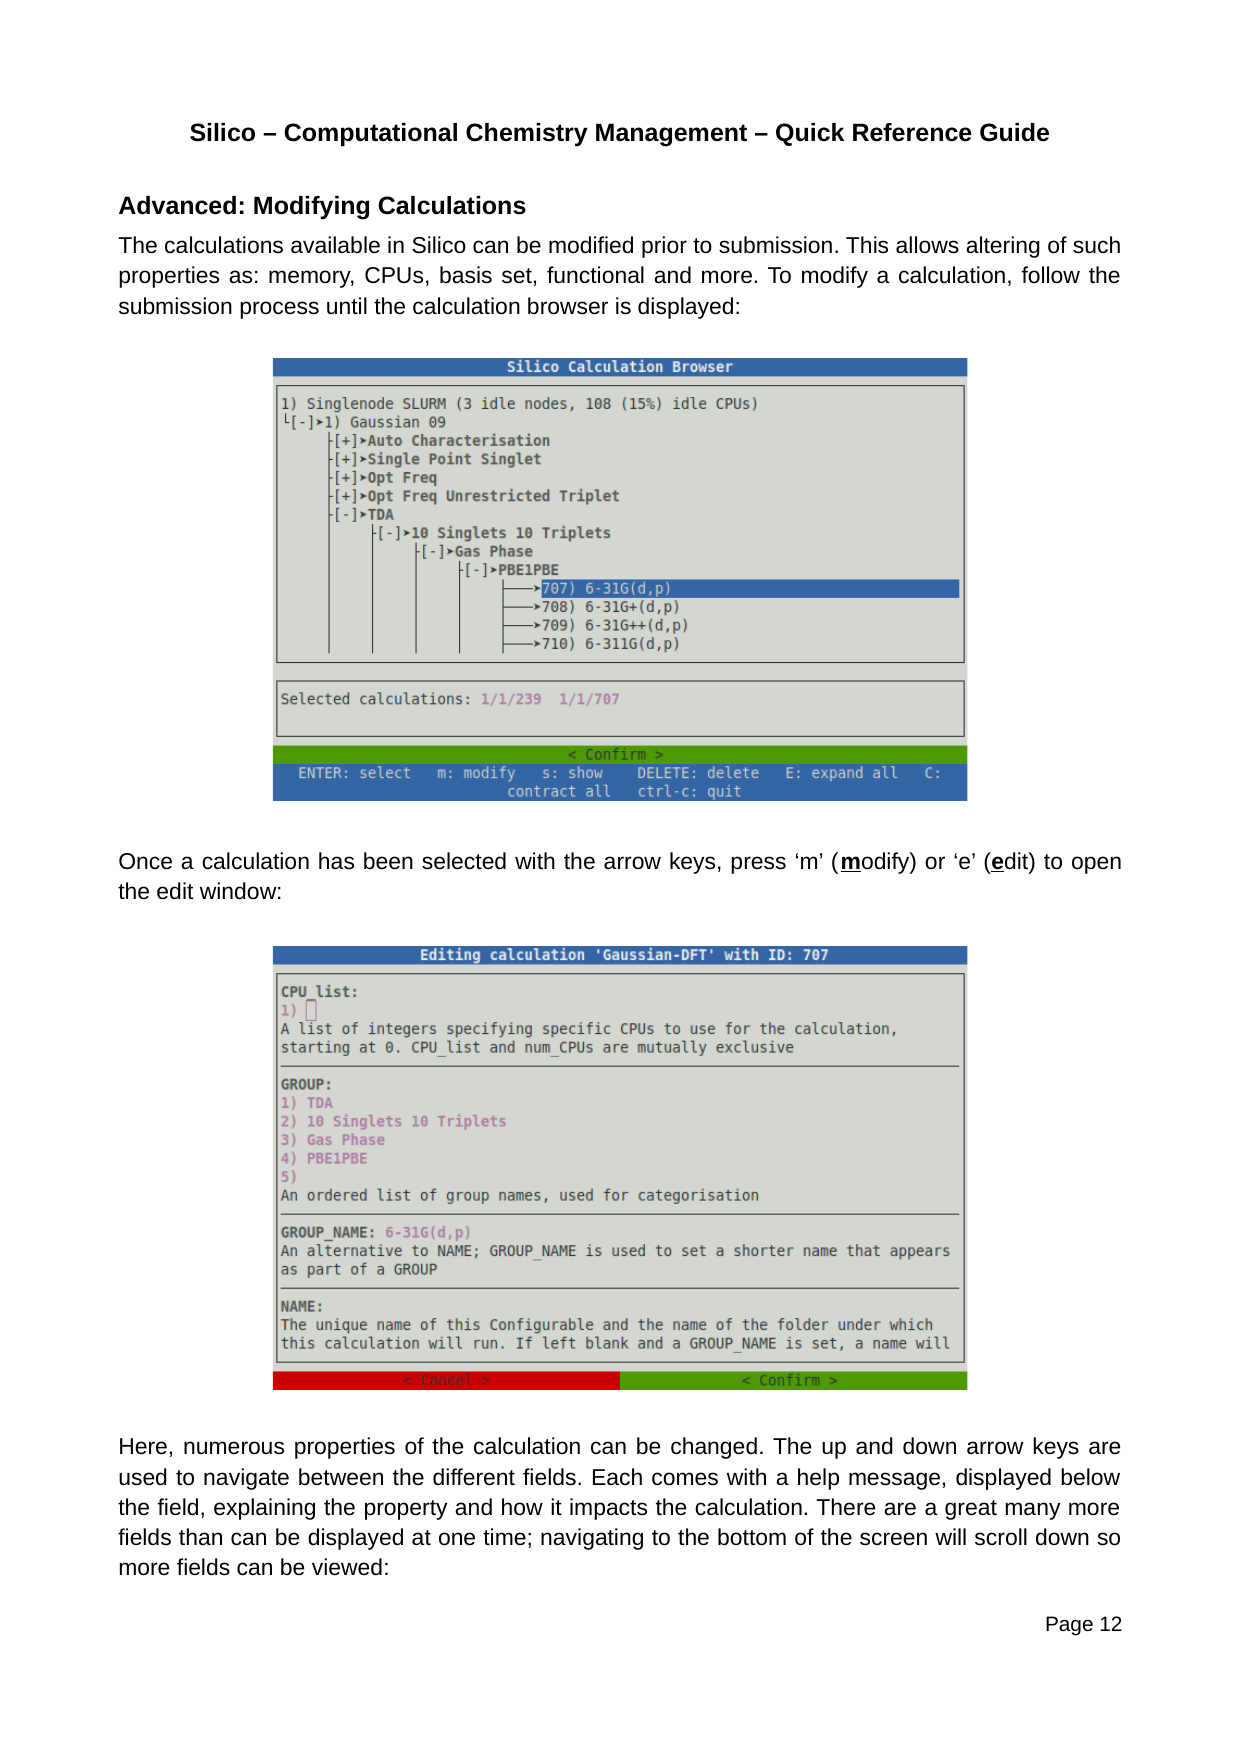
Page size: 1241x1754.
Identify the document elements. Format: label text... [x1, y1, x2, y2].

subtitle Advanced: Modifying Calculations [118, 191, 1122, 220]
picture [272, 946, 968, 1390]
text Here, numerous properties of the calculation can be changed. The up and down arrow keys are used to navigate between the different fields. Each comes with a help message, displayed below the field, explaining the property and how it impacts the calculation. There are a great many more fields than can be displayed at one time; navigating to the bottom of the screen will scroll down so more fields can be viewed: [118, 923, 1122, 1580]
picture [272, 358, 968, 801]
text The calculations available in Silico can be modified prior to submission. This allows altering of such properties as: memory, CPUs, basis set, functional and more. To modify a calculation, follow the submission process until the calculation browser is displayed: [118, 232, 1122, 319]
text Once a calculation has been selected with the arrow keys, press ‘m’ (modify) or ‘e’ (edit) to open the edit window: [118, 337, 1122, 904]
